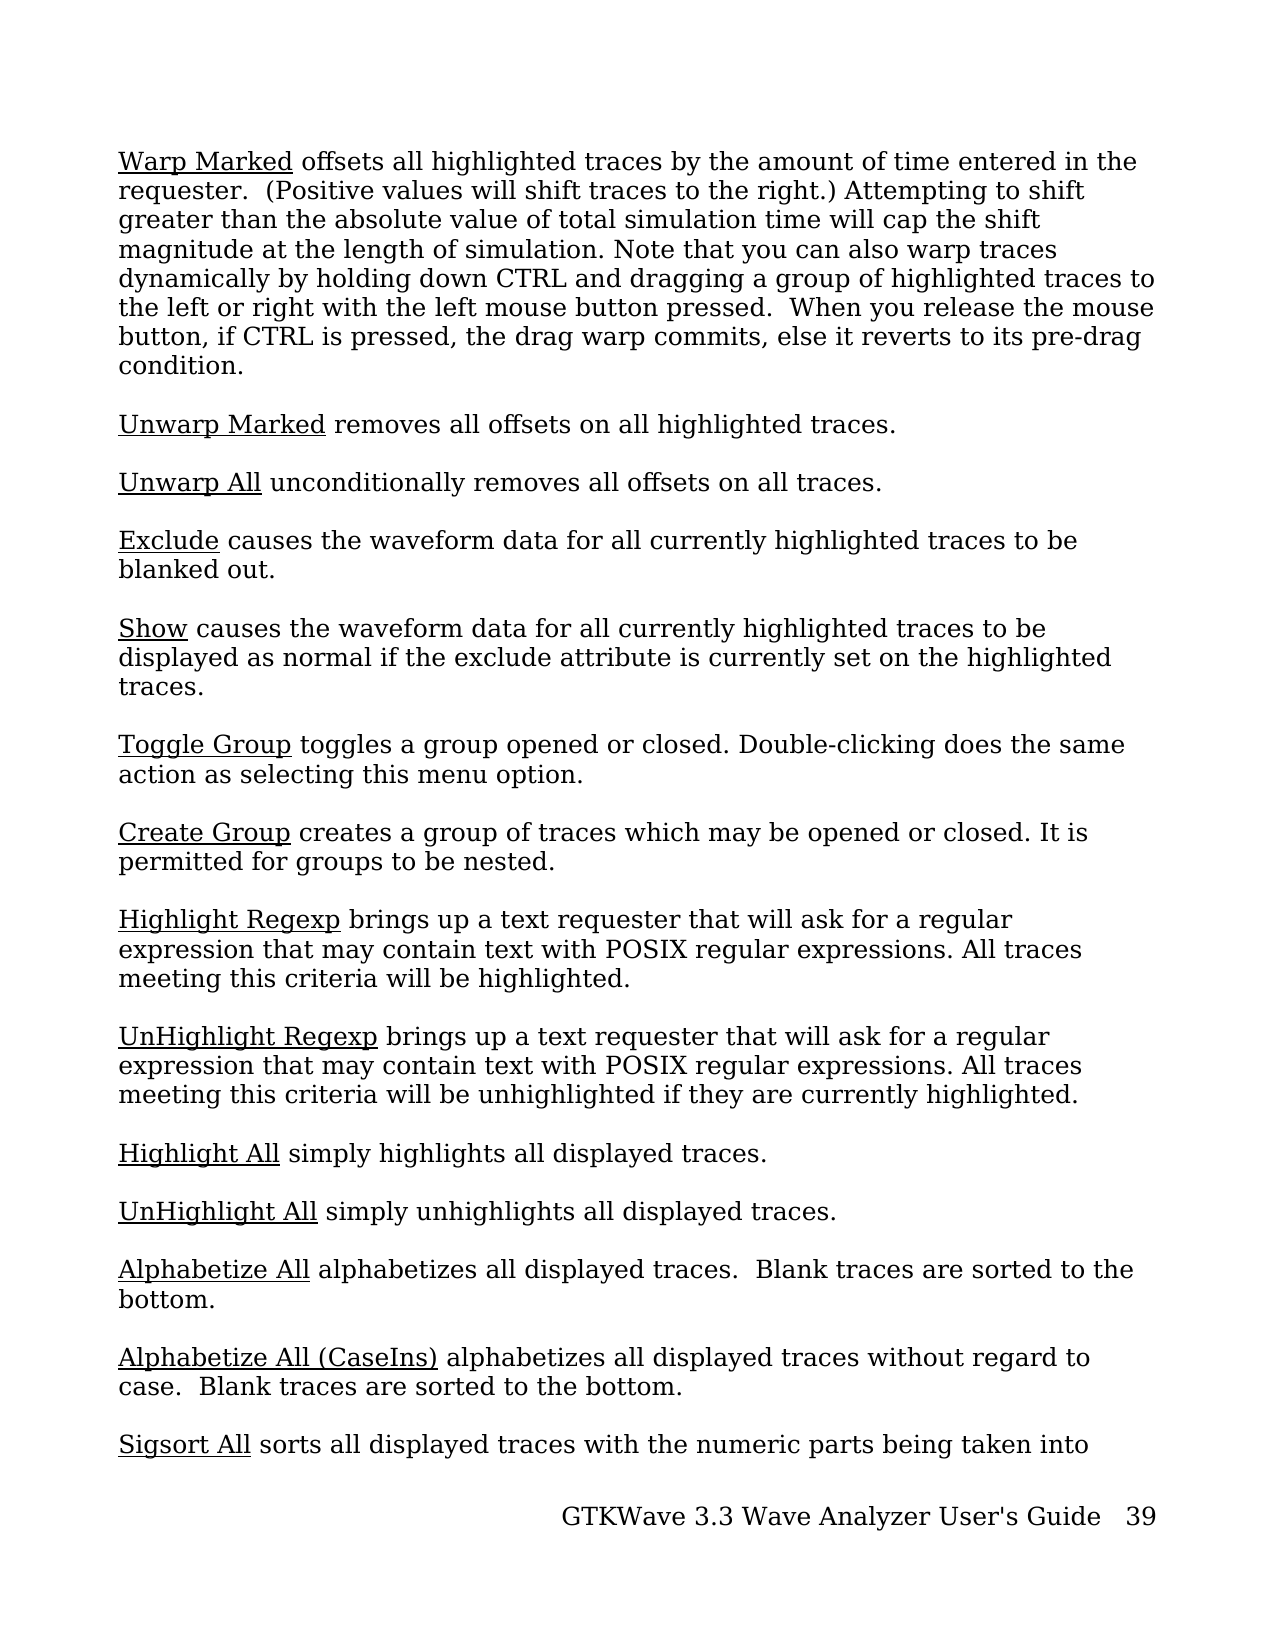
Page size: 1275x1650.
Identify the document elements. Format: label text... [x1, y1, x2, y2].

text Highlight All simply highlights all displayed traces. [118, 1139, 1157, 1168]
text Create Group creates a group of traces which may be opened or closed. It is permitted for groups to be nested. [118, 818, 1157, 876]
text Highlight Regexp brings up a text requester that will ask for a regular expression that may contain text with POSIX regular expressions. All traces meeting this criteria will be highlighted. [118, 906, 1157, 993]
text Exclude causes the waveform data for all currently highlighted traces to be blanked out. [118, 526, 1157, 585]
text Unwarp Marked removes all offsets on all highlighted traces. [118, 410, 1157, 439]
text Unwarp All unconditionally removes all offsets on all traces. [118, 468, 1157, 497]
text Alphabetize All alphabetizes all displayed traces. Blank traces are sorted to the bottom. [118, 1256, 1157, 1314]
text Alphabetize All (CaseIns) alphabetizes all displayed traces without regard to case. Blank traces are sorted to the bottom. [118, 1343, 1157, 1401]
text UnHighlight Regexp brings up a text requester that will ask for a regular expression that may contain text with POSIX regular expressions. All traces meeting this criteria will be unhighlighted if they are currently highlighted. [118, 1022, 1157, 1110]
text Sigsort All sorts all displayed traces with the numeric parts being taken into [118, 1431, 1157, 1460]
text Show causes the waveform data for all currently highlighted traces to be displayed as normal if the exclude attribute is currently set on the highlighted traces. [118, 614, 1157, 701]
text UnHighlight All simply unhighlights all displayed traces. [118, 1197, 1157, 1226]
text Warp Marked offsets all highlighted traces by the amount of time entered in the requester. (Positive values will shift traces to the right.) Attempting to shift greater than the absolute value of total simulation time will cap the shift magnitude at the length of simulation. Note that you can also warp traces dynamically by holding down CTRL and dragging a group of highlighted traces to the left or right with the left mouse button pressed. When you release the mouse button, if CTRL is pressed, the drag warp commits, else it reverts to its pre-drag condition. [118, 147, 1157, 381]
text Toggle Group toggles a group opened or closed. Double-clicking does the same action as selecting this menu option. [118, 731, 1157, 789]
